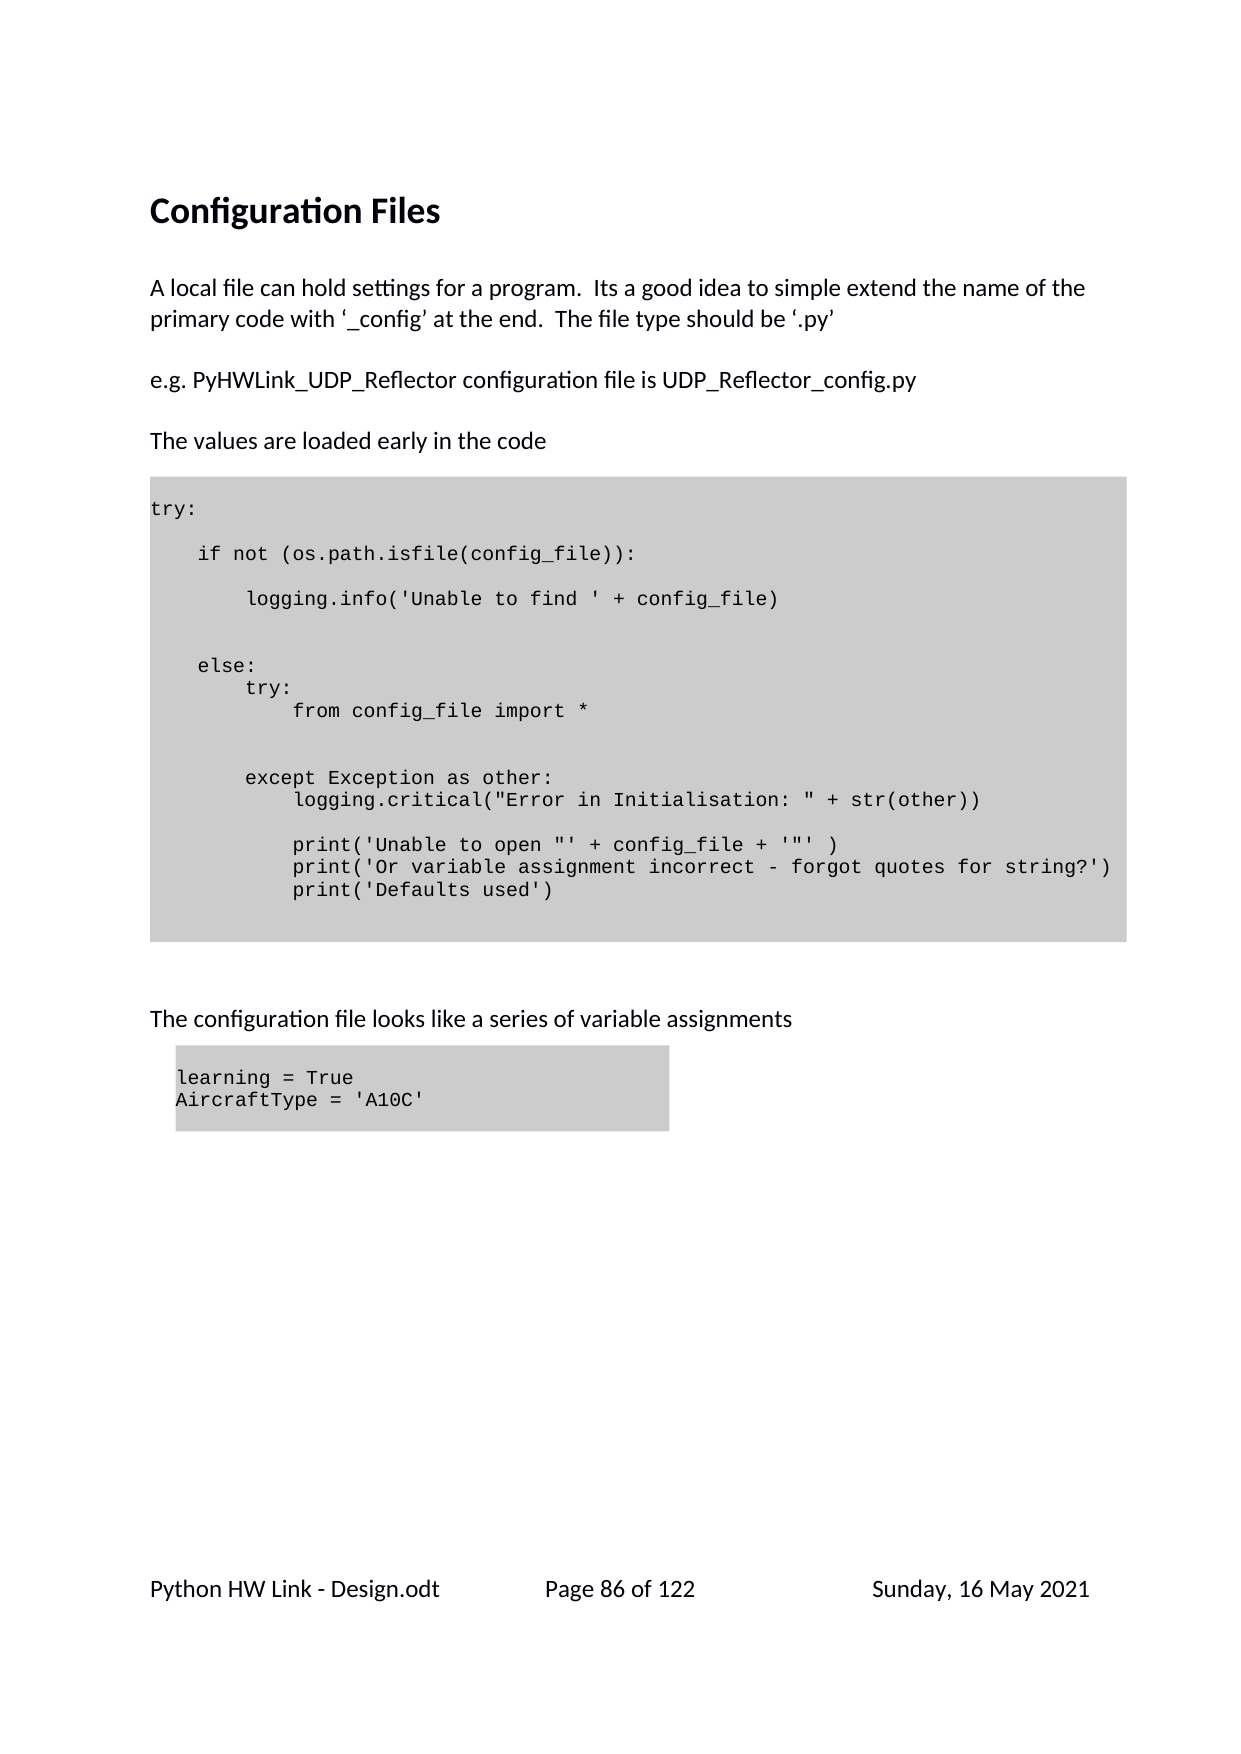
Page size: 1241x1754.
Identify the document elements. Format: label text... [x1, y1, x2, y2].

text The configuration file looks like a series of variable assignments [150, 1003, 1090, 1034]
text The values are loaded early in the code [150, 425, 1090, 455]
text A local file can hold settings for a program. Its a good idea to simple extend the name of the primary code with ‘_config’ at the end. The file type should be ‘.py’ [150, 272, 1090, 333]
subtitle Configuration Files [150, 187, 1090, 233]
text e.g. PyHWLink_UDP_Reflector configuration file is UDP_Reflector_config.py [150, 364, 1090, 394]
